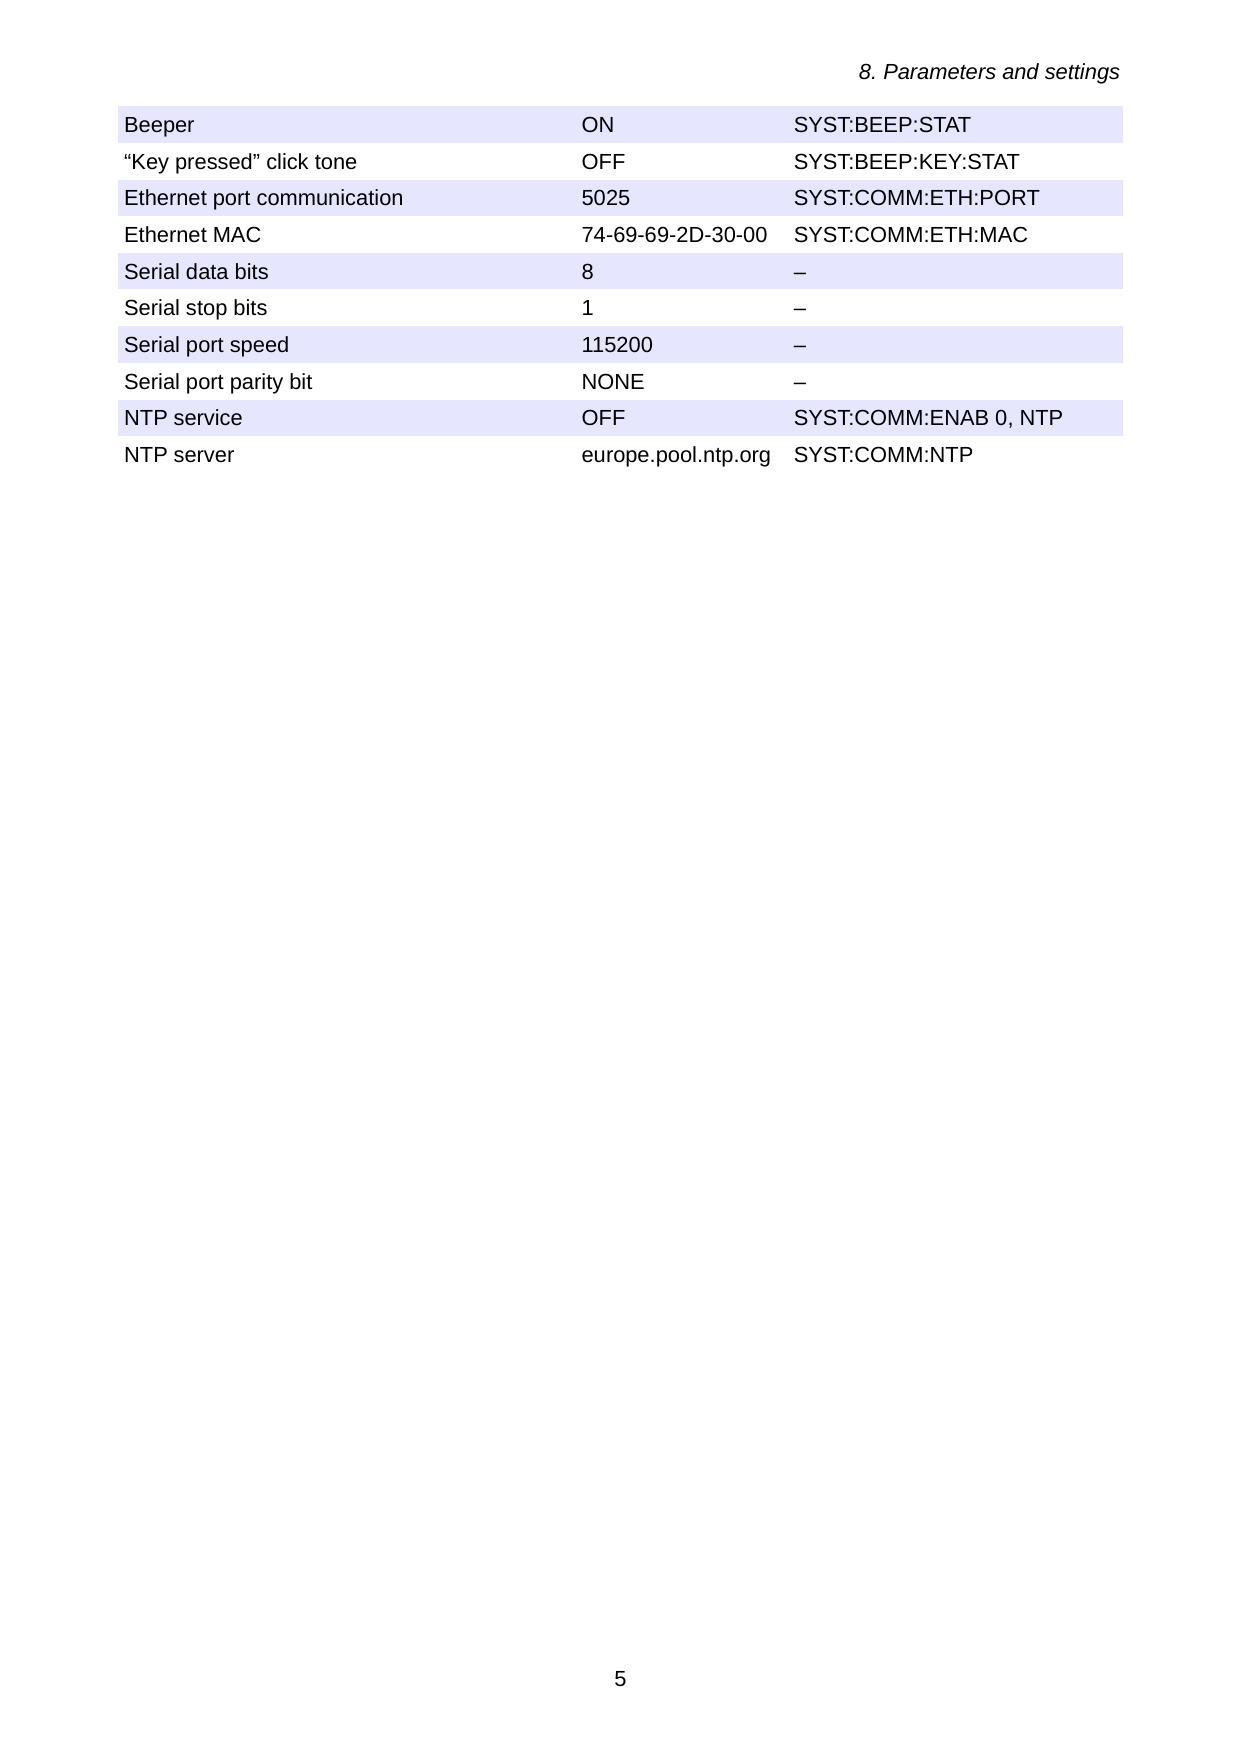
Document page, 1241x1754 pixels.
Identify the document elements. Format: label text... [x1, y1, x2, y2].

table_cell – [788, 253, 1123, 289]
table_cell ON [576, 106, 788, 143]
table_cell 5025 [576, 180, 788, 216]
table_cell NTP server [118, 436, 576, 473]
table_cell SYST:BEEP:STAT [788, 106, 1123, 143]
table_cell Beeper [118, 106, 576, 143]
table_cell – [788, 326, 1123, 363]
table_cell – [788, 363, 1123, 399]
table_cell SYST:COMM:ENAB 0, NTP [788, 400, 1123, 436]
table_cell 1 [576, 290, 788, 326]
table_cell SYST:COMM:ETH:MAC [788, 216, 1123, 253]
table_cell “Key pressed” click tone [118, 143, 576, 179]
table_cell OFF [576, 400, 788, 436]
table_cell 8 [576, 253, 788, 289]
table_cell Ethernet MAC [118, 216, 576, 253]
table_cell Serial port parity bit [118, 363, 576, 399]
table_cell NTP service [118, 400, 576, 436]
table_cell 115200 [576, 326, 788, 363]
table_cell Serial stop bits [118, 290, 576, 326]
table_cell Ethernet port communication [118, 180, 576, 216]
table_cell SYST:BEEP:KEY:STAT [788, 143, 1123, 179]
table_cell NONE [576, 363, 788, 399]
table_cell 74-69-69-2D-30-00 [576, 216, 788, 253]
table_cell OFF [576, 143, 788, 179]
table_cell SYST:COMM:ETH:PORT [788, 180, 1123, 216]
table_cell Serial data bits [118, 253, 576, 289]
table_cell Serial port speed [118, 326, 576, 363]
table_cell – [788, 290, 1123, 326]
table_cell SYST:COMM:NTP [788, 436, 1123, 473]
table_cell europe.pool.ntp.org [576, 436, 788, 473]
